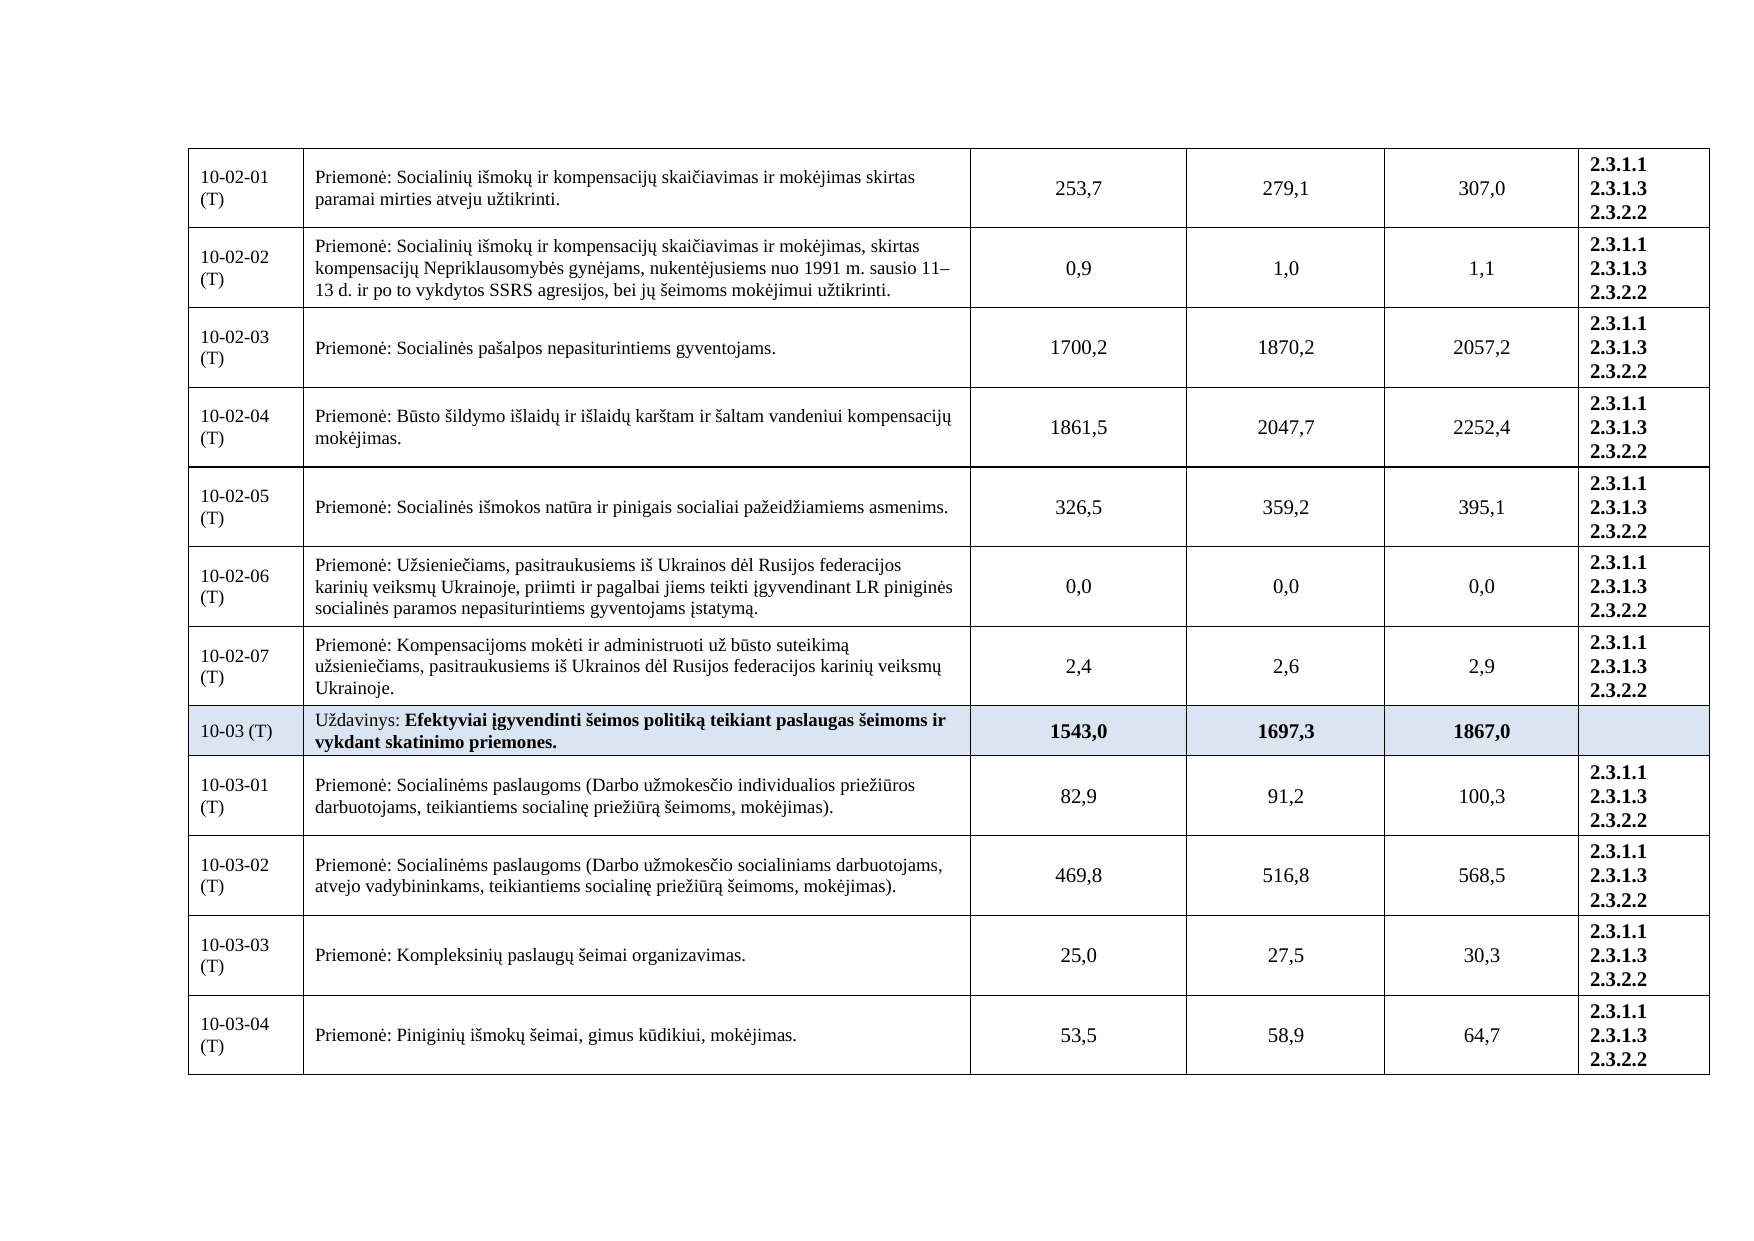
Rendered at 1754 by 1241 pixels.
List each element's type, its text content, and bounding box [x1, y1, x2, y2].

table_cell 2.3.1.1 2.3.1.3 2.3.2.2 [1579, 308, 1709, 387]
table_cell 2.3.1.1 2.3.1.3 2.3.2.2 [1579, 228, 1709, 307]
table_cell 2,9 [1385, 627, 1578, 705]
table_cell Priemonė: Užsieniečiams, pasitraukusiems iš Ukrainos dėl Rusijos federacijos karinių veiksmų Ukrainoje, priimti ir pagalbai jiems teikti įgyvendinant LR piniginės socialinės paramos nepasiturintiems gyventojams įstatymą. [304, 547, 970, 626]
table_cell 307,0 [1385, 149, 1578, 227]
table_cell 10-02-01 (T) [189, 149, 303, 227]
table_cell 0,9 [971, 228, 1186, 307]
table_cell 1870,2 [1187, 308, 1384, 387]
table_cell 2.3.1.1 2.3.1.3 2.3.2.2 [1579, 468, 1709, 546]
table_cell 10-03-01 (T) [189, 756, 303, 835]
table_cell 1867,0 [1385, 706, 1578, 755]
table_cell 2.3.1.1 2.3.1.3 2.3.2.2 [1579, 149, 1709, 227]
table_cell 1700,2 [971, 308, 1186, 387]
table_cell [1579, 706, 1709, 755]
table_cell 1861,5 [971, 388, 1186, 466]
table_cell 58,9 [1187, 996, 1384, 1074]
table_cell 10-03-02 (T) [189, 836, 303, 915]
table_cell 2.3.1.1 2.3.1.3 2.3.2.2 [1579, 996, 1709, 1074]
table_cell 2.3.1.1 2.3.1.3 2.3.2.2 [1579, 547, 1709, 626]
table_cell 30,3 [1385, 916, 1578, 994]
table_cell Priemonė: Būsto šildymo išlaidų ir išlaidų karštam ir šaltam vandeniui kompensacijų mokėjimas. [304, 388, 970, 466]
table_cell 10-02-02 (T) [189, 228, 303, 307]
table_cell 0,0 [1187, 547, 1384, 626]
table_cell 516,8 [1187, 836, 1384, 915]
table_cell 25,0 [971, 916, 1186, 994]
table_cell 82,9 [971, 756, 1186, 835]
table_cell 0,0 [971, 547, 1186, 626]
table_cell Priemonė: Socialinių išmokų ir kompensacijų skaičiavimas ir mokėjimas skirtas paramai mirties atveju užtikrinti. [304, 149, 970, 227]
table_cell 253,7 [971, 149, 1186, 227]
table_cell Priemonė: Kompensacijoms mokėti ir administruoti už būsto suteikimą užsieniečiams, pasitraukusiems iš Ukrainos dėl Rusijos federacijos karinių veiksmų Ukrainoje. [304, 627, 970, 705]
table_cell 359,2 [1187, 468, 1384, 546]
table_cell Priemonė: Piniginių išmokų šeimai, gimus kūdikiui, mokėjimas. [304, 996, 970, 1074]
table_cell 1,1 [1385, 228, 1578, 307]
table_cell 10-03-03 (T) [189, 916, 303, 994]
table_cell 10-03-04 (T) [189, 996, 303, 1074]
table_cell 2.3.1.1 2.3.1.3 2.3.2.2 [1579, 916, 1709, 994]
table_cell 2047,7 [1187, 388, 1384, 466]
table_cell 10-02-04 (T) [189, 388, 303, 466]
table_cell 2,4 [971, 627, 1186, 705]
table_cell 1543,0 [971, 706, 1186, 755]
table_cell 2.3.1.1 2.3.1.3 2.3.2.2 [1579, 836, 1709, 915]
table_cell 64,7 [1385, 996, 1578, 1074]
table_cell Priemonė: Socialinės pašalpos nepasiturintiems gyventojams. [304, 308, 970, 387]
table_cell 1,0 [1187, 228, 1384, 307]
table_cell 0,0 [1385, 547, 1578, 626]
table_cell 10-02-07 (T) [189, 627, 303, 705]
table_cell 326,5 [971, 468, 1186, 546]
table_cell 279,1 [1187, 149, 1384, 227]
table_cell 10-02-05 (T) [189, 468, 303, 546]
table_cell 469,8 [971, 836, 1186, 915]
table_cell Priemonė: Socialinės išmokos natūra ir pinigais socialiai pažeidžiamiems asmenims. [304, 468, 970, 546]
table_cell 1697,3 [1187, 706, 1384, 755]
table_cell Priemonė: Socialinėms paslaugoms (Darbo užmokesčio individualios priežiūros darbuotojams, teikiantiems socialinę priežiūrą šeimoms, mokėjimas). [304, 756, 970, 835]
table_cell 395,1 [1385, 468, 1578, 546]
table_cell 2252,4 [1385, 388, 1578, 466]
table_cell 10-02-06 (T) [189, 547, 303, 626]
table_cell 91,2 [1187, 756, 1384, 835]
table_cell Priemonė: Socialinėms paslaugoms (Darbo užmokesčio socialiniams darbuotojams, atvejo vadybininkams, teikiantiems socialinę priežiūrą šeimoms, mokėjimas). [304, 836, 970, 915]
table_cell 2,6 [1187, 627, 1384, 705]
table_cell 100,3 [1385, 756, 1578, 835]
table_cell Priemonė: Socialinių išmokų ir kompensacijų skaičiavimas ir mokėjimas, skirtas kompensacijų Nepriklausomybės gynėjams, nukentėjusiems nuo 1991 m. sausio 11–13 d. ir po to vykdytos SSRS agresijos, bei jų šeimoms mokėjimui užtikrinti. [304, 228, 970, 307]
table_cell Uždavinys: Efektyviai įgyvendinti šeimos politiką teikiant paslaugas šeimoms ir vykdant skatinimo priemones. [304, 706, 970, 755]
table_cell 2.3.1.1 2.3.1.3 2.3.2.2 [1579, 756, 1709, 835]
table_cell 2057,2 [1385, 308, 1578, 387]
table_cell 10-02-03 (T) [189, 308, 303, 387]
table_cell 10-03 (T) [189, 706, 303, 755]
table_cell 53,5 [971, 996, 1186, 1074]
table_cell 2.3.1.1 2.3.1.3 2.3.2.2 [1579, 388, 1709, 466]
table_cell 568,5 [1385, 836, 1578, 915]
table_cell 2.3.1.1 2.3.1.3 2.3.2.2 [1579, 627, 1709, 705]
table_cell Priemonė: Kompleksinių paslaugų šeimai organizavimas. [304, 916, 970, 994]
table_cell 27,5 [1187, 916, 1384, 994]
